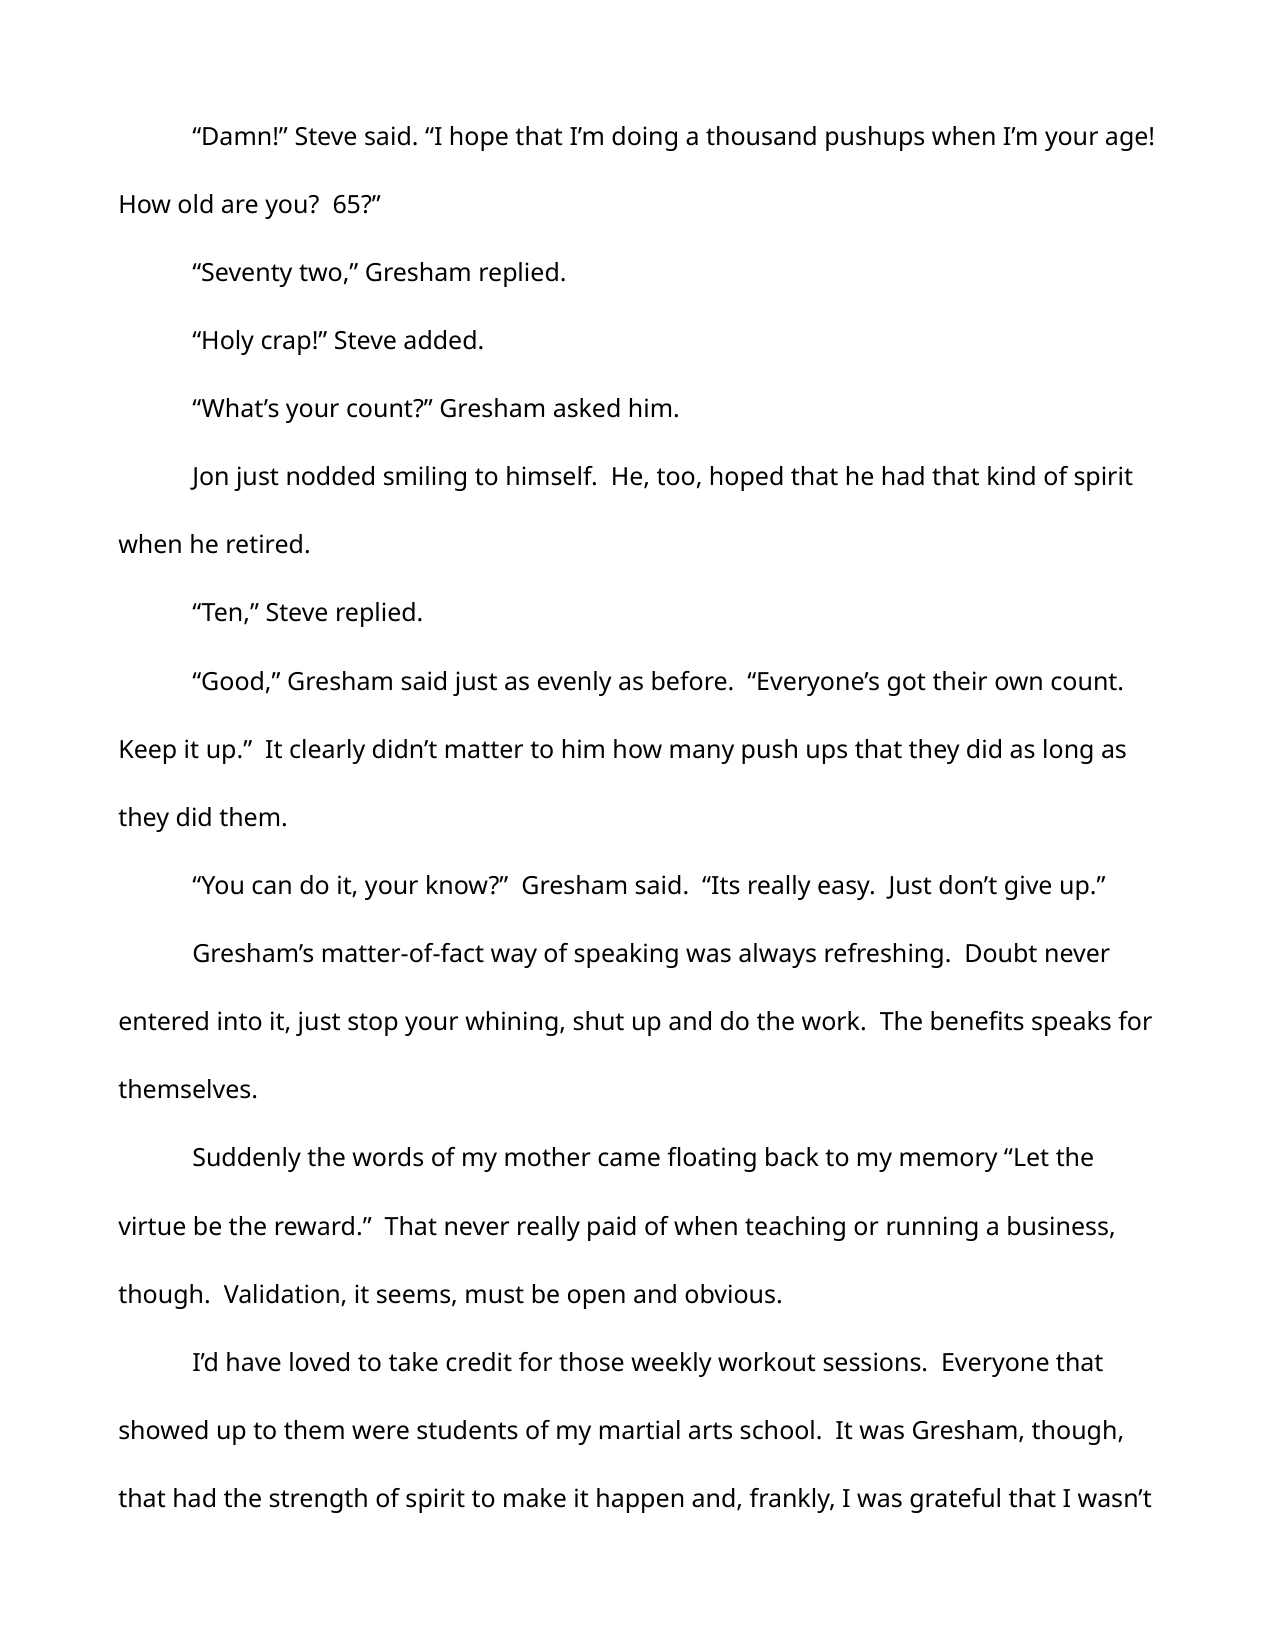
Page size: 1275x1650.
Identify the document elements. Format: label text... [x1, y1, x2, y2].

text “You can do it, your know?” Gresham said. “Its really easy. Just don’t give up.” [118, 867, 1157, 902]
text I’d have loved to take credit for those weekly workout sessions. Everyone that showed up to them were students of my martial arts school. It was Gresham, though, that had the strength of spirit to make it happen and, frankly, I was grateful that I wasn’t [118, 1344, 1157, 1515]
text “What’s your count?” Gresham asked him. [118, 391, 1157, 425]
text “Damn!” Steve said. “I hope that I’m doing a thousand pushups when I’m your age! How old are you? 65?” [118, 118, 1157, 220]
text Gresham’s matter-of-fact way of speaking was always refreshing. Doubt never entered into it, just stop your whining, shut up and do the work. The benefits speaks for themselves. [118, 936, 1157, 1106]
text “Ten,” Steve replied. [118, 595, 1157, 629]
text Suddenly the words of my mother came floating back to my memory “Let the virtue be the reward.” That never really paid of when teaching or running a business, though. Validation, it seems, must be open and obvious. [118, 1140, 1157, 1310]
text Jon just nodded smiling to himself. He, too, hoped that he had that kind of spirit when he retired. [118, 459, 1157, 561]
text “Good,” Gresham said just as evenly as before. “Everyone’s got their own count. Keep it up.” It clearly didn’t matter to him how many push ups that they did as long as they did them. [118, 663, 1157, 833]
text “Seventy two,” Gresham replied. [118, 254, 1157, 288]
text “Holy crap!” Steve added. [118, 322, 1157, 357]
